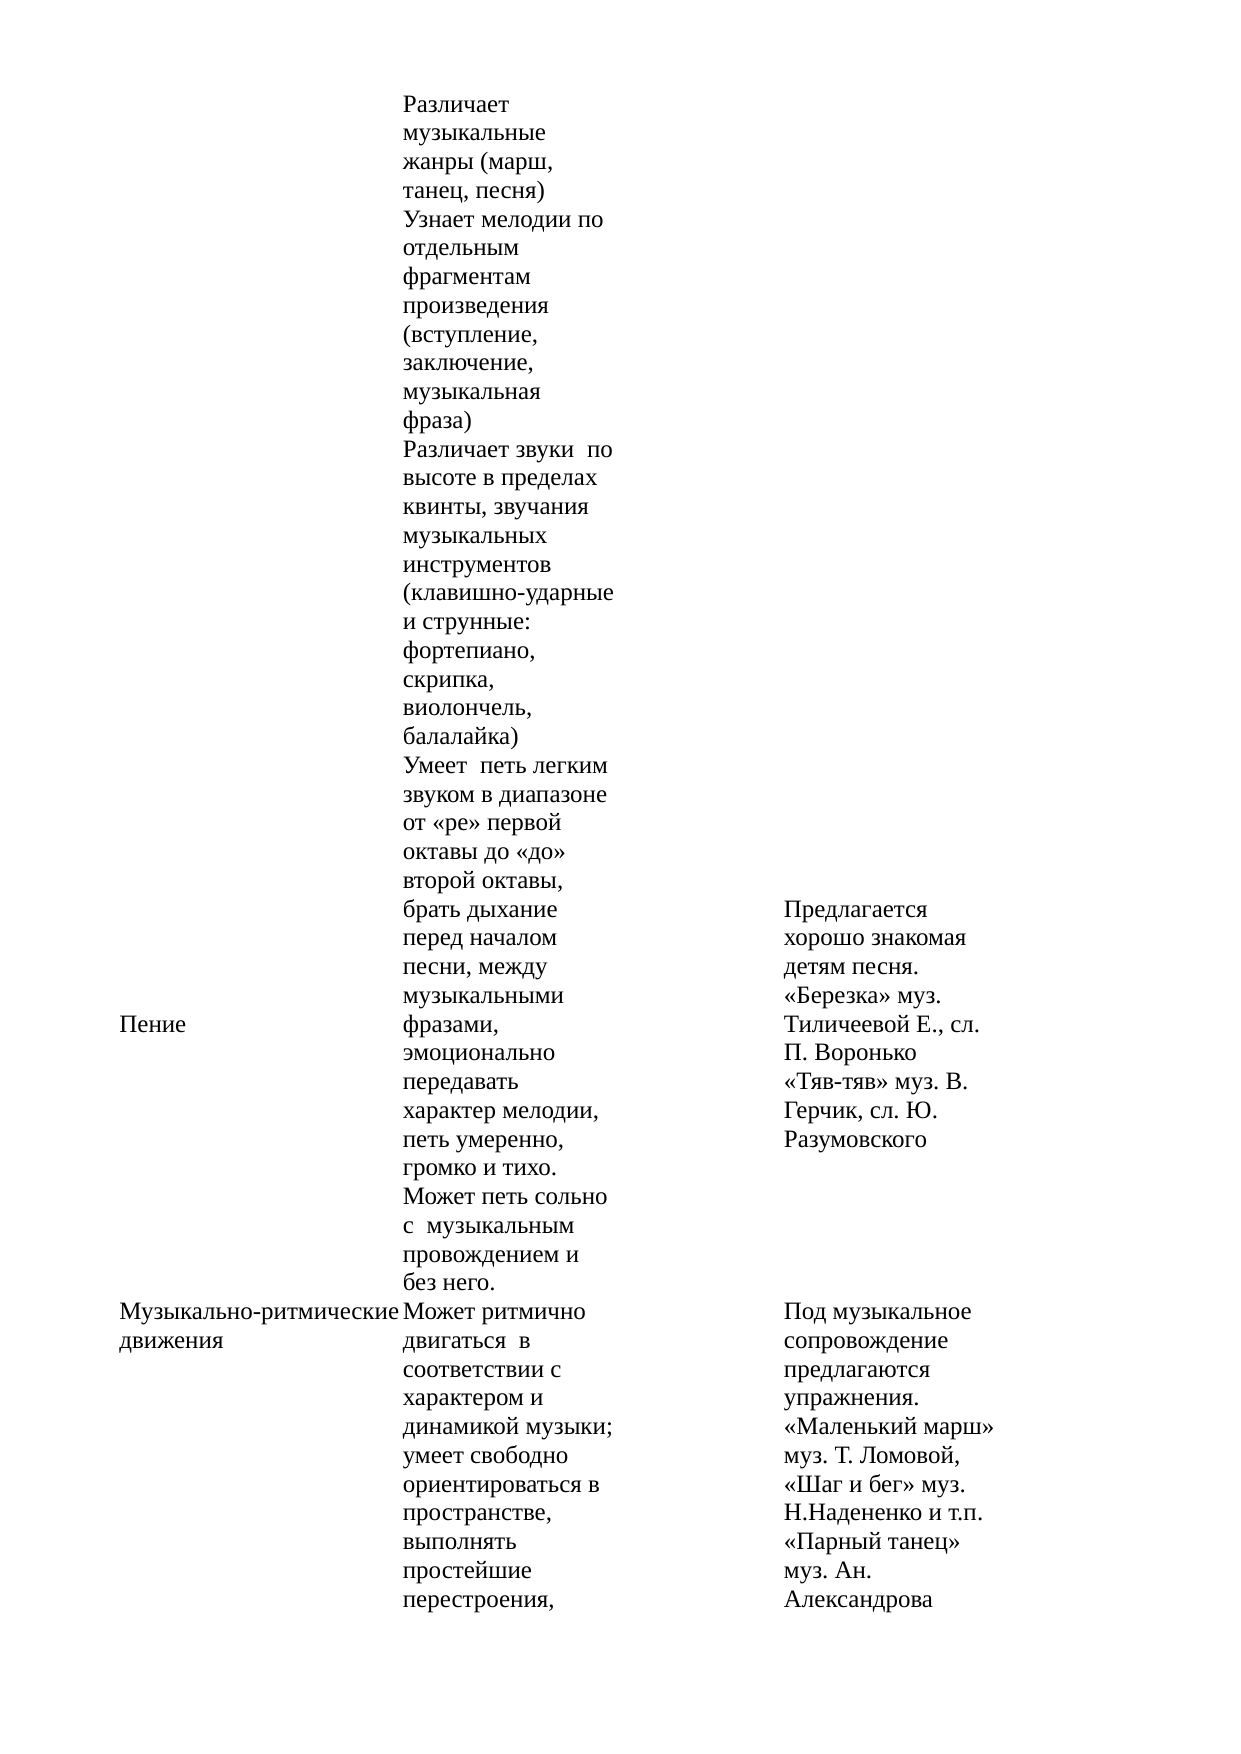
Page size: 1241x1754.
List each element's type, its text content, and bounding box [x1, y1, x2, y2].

table_cell [615, 89, 783, 1612]
table_cell Может ритмично двигаться в соответствии с характером и динамикой музыки; умеет свободно ориентироваться в пространстве, выполнять простейшие перестроения, [402, 1296, 615, 1612]
table_cell [783, 89, 1011, 750]
table_cell Под музыкальное сопровождение предлагаются упражнения. «Маленький марш» муз. Т. Ломовой, «Шаг и бег» муз. Н.Надененко и т.п. «Парный танец» муз. Ан. Александрова [783, 1296, 1011, 1612]
table_cell [118, 89, 402, 750]
table_cell Пение [118, 750, 402, 1296]
table_cell Предлагается хорошо знакомая детям песня. «Березка» муз. Тиличеевой Е., сл. П. Воронько «Тяв-тяв» муз. В. Герчик, сл. Ю. Разумовского [783, 750, 1011, 1296]
table_cell Различает музыкальные жанры (марш, танец, песня) Узнает мелодии по отдельным фрагментам произведения (вступление, заключение, музыкальная фраза) Различает звуки по высоте в пределах квинты, звучания музыкальных инструментов (клавишно-ударные и струнные: фортепиано, скрипка, виолончель, балалайка) [402, 89, 615, 750]
table_cell [1011, 89, 1224, 1612]
table_cell Музыкально-ритмические движения [118, 1296, 402, 1612]
table_cell Умеет петь легким звуком в диапазоне от «ре» первой октавы до «до» второй октавы, брать дыхание перед началом песни, между музыкальными фразами, эмоционально передавать характер мелодии, петь умеренно, громко и тихо. Может петь сольно с музыкальным провождением и без него. [402, 750, 615, 1296]
